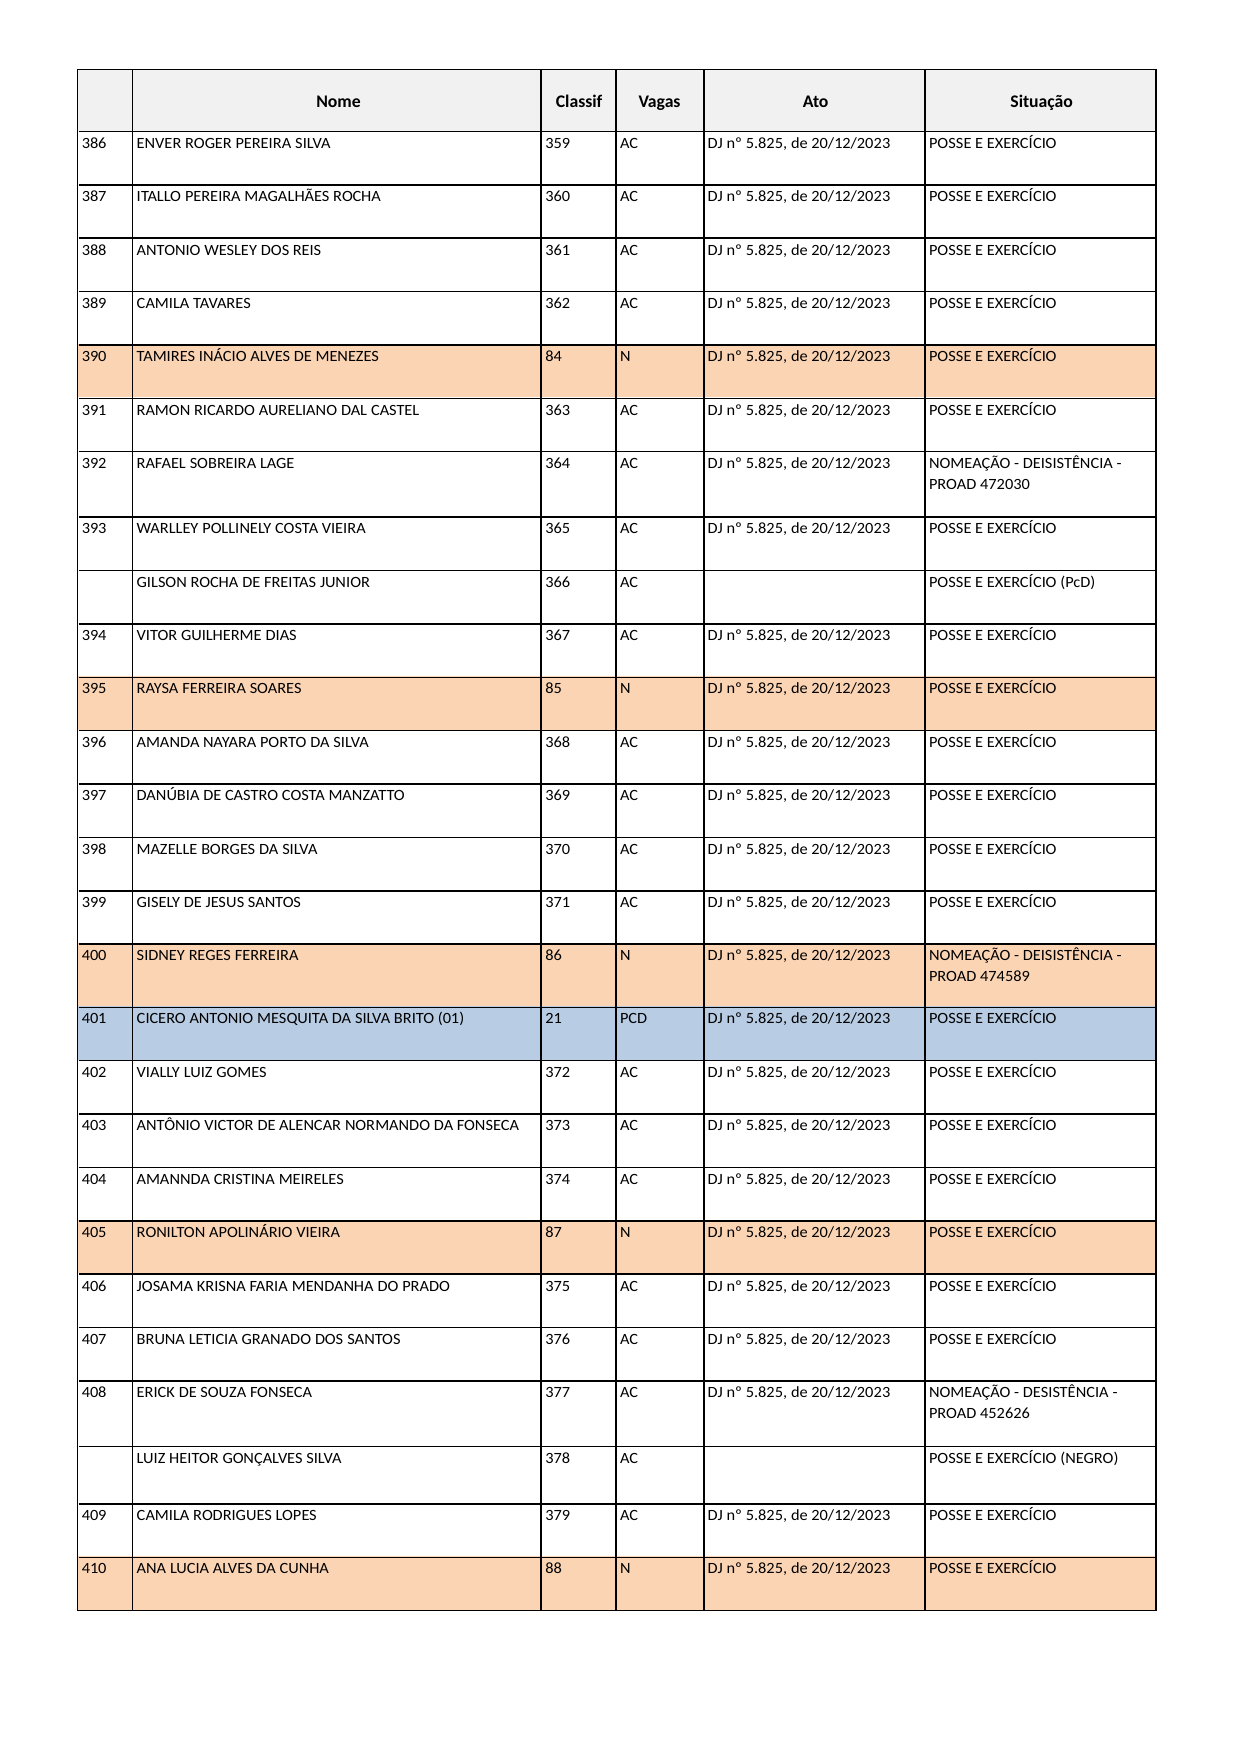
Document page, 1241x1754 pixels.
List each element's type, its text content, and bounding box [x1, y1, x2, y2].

table_cell POSSE E EXERCÍCIO [926, 678, 1155, 730]
table_cell 372 [542, 1061, 615, 1113]
table_cell 402 [78, 1061, 132, 1113]
table_cell VIALLY LUIZ GOMES [133, 1061, 540, 1113]
table_header Situação [926, 70, 1155, 131]
table_cell CAMILA TAVARES [133, 292, 540, 344]
table_cell DJ nº 5.825, de 20/12/2023 [705, 678, 924, 730]
table_cell 371 [542, 892, 615, 943]
table_cell 369 [542, 785, 615, 836]
table_cell ANA LUCIA ALVES DA CUNHA [133, 1558, 540, 1610]
table_cell POSSE E EXERCÍCIO (PcD) [926, 571, 1155, 623]
table_cell 401 [78, 1008, 132, 1060]
table_cell POSSE E EXERCÍCIO [926, 239, 1155, 291]
table_cell POSSE E EXERCÍCIO [926, 518, 1155, 569]
table_cell 374 [542, 1168, 615, 1220]
table_cell DJ nº 5.825, de 20/12/2023 [705, 1382, 924, 1446]
table_cell 375 [542, 1275, 615, 1327]
table_cell 399 [78, 891, 132, 943]
table_cell 390 [78, 345, 132, 397]
table_cell DJ nº 5.825, de 20/12/2023 [705, 838, 924, 890]
table_cell POSSE E EXERCÍCIO [926, 1222, 1155, 1273]
table_cell DJ nº 5.825, de 20/12/2023 [705, 518, 924, 569]
table_cell 368 [542, 731, 615, 783]
table_cell AC [617, 731, 703, 783]
table_cell 409 [78, 1504, 132, 1556]
table_cell 403 [78, 1114, 132, 1166]
table_cell 391 [78, 399, 132, 451]
table_cell AC [617, 838, 703, 890]
table_cell NOMEAÇÃO - DEISISTÊNCIA - PROAD 474589 [926, 945, 1155, 1006]
table_cell POSSE E EXERCÍCIO [926, 892, 1155, 943]
table_cell N [617, 1222, 703, 1273]
table_cell AC [617, 1061, 703, 1113]
table_cell POSSE E EXERCÍCIO [926, 1115, 1155, 1166]
table_cell LUIZ HEITOR GONÇALVES SILVA [133, 1447, 540, 1503]
table_cell 84 [542, 346, 615, 397]
table_cell 388 [78, 238, 132, 291]
table_cell AC [617, 239, 703, 291]
table_cell MAZELLE BORGES DA SILVA [133, 838, 540, 890]
table_header Classif [542, 70, 615, 131]
table_cell 400 [78, 944, 132, 1006]
table_cell 396 [78, 731, 132, 783]
table_cell AC [617, 1328, 703, 1380]
table_cell ENVER ROGER PEREIRA SILVA [133, 132, 540, 184]
table_cell DJ nº 5.825, de 20/12/2023 [705, 292, 924, 344]
table_cell DJ nº 5.825, de 20/12/2023 [705, 1505, 924, 1556]
table_cell [78, 571, 132, 623]
table_cell 370 [542, 838, 615, 890]
table_cell POSSE E EXERCÍCIO [926, 731, 1155, 783]
table_cell 393 [78, 517, 132, 569]
table_cell AC [617, 892, 703, 943]
table_header [78, 70, 132, 131]
table_cell DJ nº 5.825, de 20/12/2023 [705, 1115, 924, 1166]
table_cell DJ nº 5.825, de 20/12/2023 [705, 346, 924, 397]
table_cell WARLLEY POLLINELY COSTA VIEIRA [133, 518, 540, 569]
table_cell DJ nº 5.825, de 20/12/2023 [705, 1168, 924, 1220]
table_cell AC [617, 1505, 703, 1556]
table_cell AC [617, 292, 703, 344]
table_cell 394 [78, 624, 132, 676]
table_cell POSSE E EXERCÍCIO [926, 1275, 1155, 1327]
table_cell POSSE E EXERCÍCIO [926, 346, 1155, 397]
table_cell 389 [78, 292, 132, 344]
table_cell DJ nº 5.825, de 20/12/2023 [705, 1328, 924, 1380]
table_cell DANÚBIA DE CASTRO COSTA MANZATTO [133, 785, 540, 836]
table_cell 405 [78, 1221, 132, 1273]
table_cell POSSE E EXERCÍCIO [926, 1061, 1155, 1113]
table_cell SIDNEY REGES FERREIRA [133, 945, 540, 1006]
table_cell 367 [542, 625, 615, 676]
table_header Vagas [617, 70, 703, 131]
table_cell 407 [78, 1328, 132, 1380]
table_cell 378 [542, 1447, 615, 1503]
table_cell DJ nº 5.825, de 20/12/2023 [705, 1275, 924, 1327]
table_cell [78, 1447, 132, 1503]
table_cell DJ nº 5.825, de 20/12/2023 [705, 1008, 924, 1060]
table_cell 377 [542, 1382, 615, 1446]
table_cell AC [617, 452, 703, 516]
table_cell RAMON RICARDO AURELIANO DAL CASTEL [133, 399, 540, 451]
table_cell N [617, 346, 703, 397]
table_cell 395 [78, 678, 132, 730]
table_cell CICERO ANTONIO MESQUITA DA SILVA BRITO (01) [133, 1008, 540, 1060]
table_cell 404 [78, 1168, 132, 1220]
table_cell PCD [617, 1008, 703, 1060]
table_cell 379 [542, 1505, 615, 1556]
table_cell DJ nº 5.825, de 20/12/2023 [705, 452, 924, 516]
table_cell 366 [542, 571, 615, 623]
table_cell POSSE E EXERCÍCIO [926, 1168, 1155, 1220]
table_cell 410 [78, 1558, 132, 1610]
table_cell AC [617, 132, 703, 184]
table_cell AC [617, 1168, 703, 1220]
table_cell 361 [542, 239, 615, 291]
table_cell AC [617, 518, 703, 569]
table_cell AC [617, 571, 703, 623]
table_cell AC [617, 785, 703, 836]
table_cell 85 [542, 678, 615, 730]
table_cell AC [617, 1275, 703, 1327]
table_cell POSSE E EXERCÍCIO [926, 186, 1155, 237]
table_cell 398 [78, 838, 132, 890]
table_cell CAMILA RODRIGUES LOPES [133, 1505, 540, 1556]
table_cell DJ nº 5.825, de 20/12/2023 [705, 731, 924, 783]
table_cell POSSE E EXERCÍCIO [926, 838, 1155, 890]
table_cell POSSE E EXERCÍCIO [926, 785, 1155, 836]
table_header Ato [705, 70, 924, 131]
table_cell 360 [542, 186, 615, 237]
table_cell 87 [542, 1222, 615, 1273]
table_cell DJ nº 5.825, de 20/12/2023 [705, 239, 924, 291]
table_cell 365 [542, 518, 615, 569]
table_cell DJ nº 5.825, de 20/12/2023 [705, 186, 924, 237]
table_cell BRUNA LETICIA GRANADO DOS SANTOS [133, 1328, 540, 1380]
table_cell JOSAMA KRISNA FARIA MENDANHA DO PRADO [133, 1275, 540, 1327]
table_cell 387 [78, 185, 132, 237]
table_cell POSSE E EXERCÍCIO [926, 625, 1155, 676]
table_cell TAMIRES INÁCIO ALVES DE MENEZES [133, 346, 540, 397]
table_cell RAYSA FERREIRA SOARES [133, 678, 540, 730]
table_cell 86 [542, 945, 615, 1006]
table_cell 21 [542, 1008, 615, 1060]
table_cell N [617, 678, 703, 730]
table_cell AC [617, 625, 703, 676]
table_cell AMANDA NAYARA PORTO DA SILVA [133, 731, 540, 783]
table_cell DJ nº 5.825, de 20/12/2023 [705, 399, 924, 451]
table_cell POSSE E EXERCÍCIO (NEGRO) [926, 1447, 1155, 1503]
table_cell 88 [542, 1558, 615, 1610]
table_cell 364 [542, 452, 615, 516]
table_cell 363 [542, 399, 615, 451]
table_cell AC [617, 1115, 703, 1166]
table_cell GISELY DE JESUS SANTOS [133, 892, 540, 943]
table_cell ANTÔNIO VICTOR DE ALENCAR NORMANDO DA FONSECA [133, 1115, 540, 1166]
table_cell DJ nº 5.825, de 20/12/2023 [705, 1558, 924, 1610]
table_cell AC [617, 186, 703, 237]
table_cell ERICK DE SOUZA FONSECA [133, 1382, 540, 1446]
table_cell N [617, 1558, 703, 1610]
table_cell 392 [78, 452, 132, 516]
table_cell ITALLO PEREIRA MAGALHÃES ROCHA [133, 186, 540, 237]
table_cell AC [617, 399, 703, 451]
table_cell NOMEAÇÃO - DEISISTÊNCIA - PROAD 472030 [926, 452, 1155, 516]
table_cell DJ nº 5.825, de 20/12/2023 [705, 945, 924, 1006]
table_cell 362 [542, 292, 615, 344]
table_cell RONILTON APOLINÁRIO VIEIRA [133, 1222, 540, 1273]
table_cell POSSE E EXERCÍCIO [926, 132, 1155, 184]
table_cell POSSE E EXERCÍCIO [926, 292, 1155, 344]
table_cell 373 [542, 1115, 615, 1166]
table_cell 397 [78, 784, 132, 836]
table_cell AC [617, 1447, 703, 1503]
table_cell 386 [78, 132, 132, 184]
table_cell POSSE E EXERCÍCIO [926, 1008, 1155, 1060]
table_cell GILSON ROCHA DE FREITAS JUNIOR [133, 571, 540, 623]
table_cell [705, 571, 924, 623]
table_cell POSSE E EXERCÍCIO [926, 1505, 1155, 1556]
table_cell DJ nº 5.825, de 20/12/2023 [705, 1222, 924, 1273]
table_cell 359 [542, 132, 615, 184]
table_cell NOMEAÇÃO - DESISTÊNCIA - PROAD 452626 [926, 1382, 1155, 1446]
table_cell AC [617, 1382, 703, 1446]
table_cell POSSE E EXERCÍCIO [926, 1558, 1155, 1610]
table_cell 408 [78, 1381, 132, 1446]
table_cell POSSE E EXERCÍCIO [926, 399, 1155, 451]
table_cell DJ nº 5.825, de 20/12/2023 [705, 625, 924, 676]
table_cell 376 [542, 1328, 615, 1380]
table_header Nome [133, 70, 540, 131]
table_cell RAFAEL SOBREIRA LAGE [133, 452, 540, 516]
table_cell POSSE E EXERCÍCIO [926, 1328, 1155, 1380]
table_cell DJ nº 5.825, de 20/12/2023 [705, 132, 924, 184]
table_cell AMANNDA CRISTINA MEIRELES [133, 1168, 540, 1220]
table_cell VITOR GUILHERME DIAS [133, 625, 540, 676]
table_cell DJ nº 5.825, de 20/12/2023 [705, 785, 924, 836]
table_cell N [617, 945, 703, 1006]
table_cell ANTONIO WESLEY DOS REIS [133, 239, 540, 291]
table_cell 406 [78, 1274, 132, 1327]
table_cell [705, 1447, 924, 1503]
table_cell DJ nº 5.825, de 20/12/2023 [705, 892, 924, 943]
table_cell DJ nº 5.825, de 20/12/2023 [705, 1061, 924, 1113]
